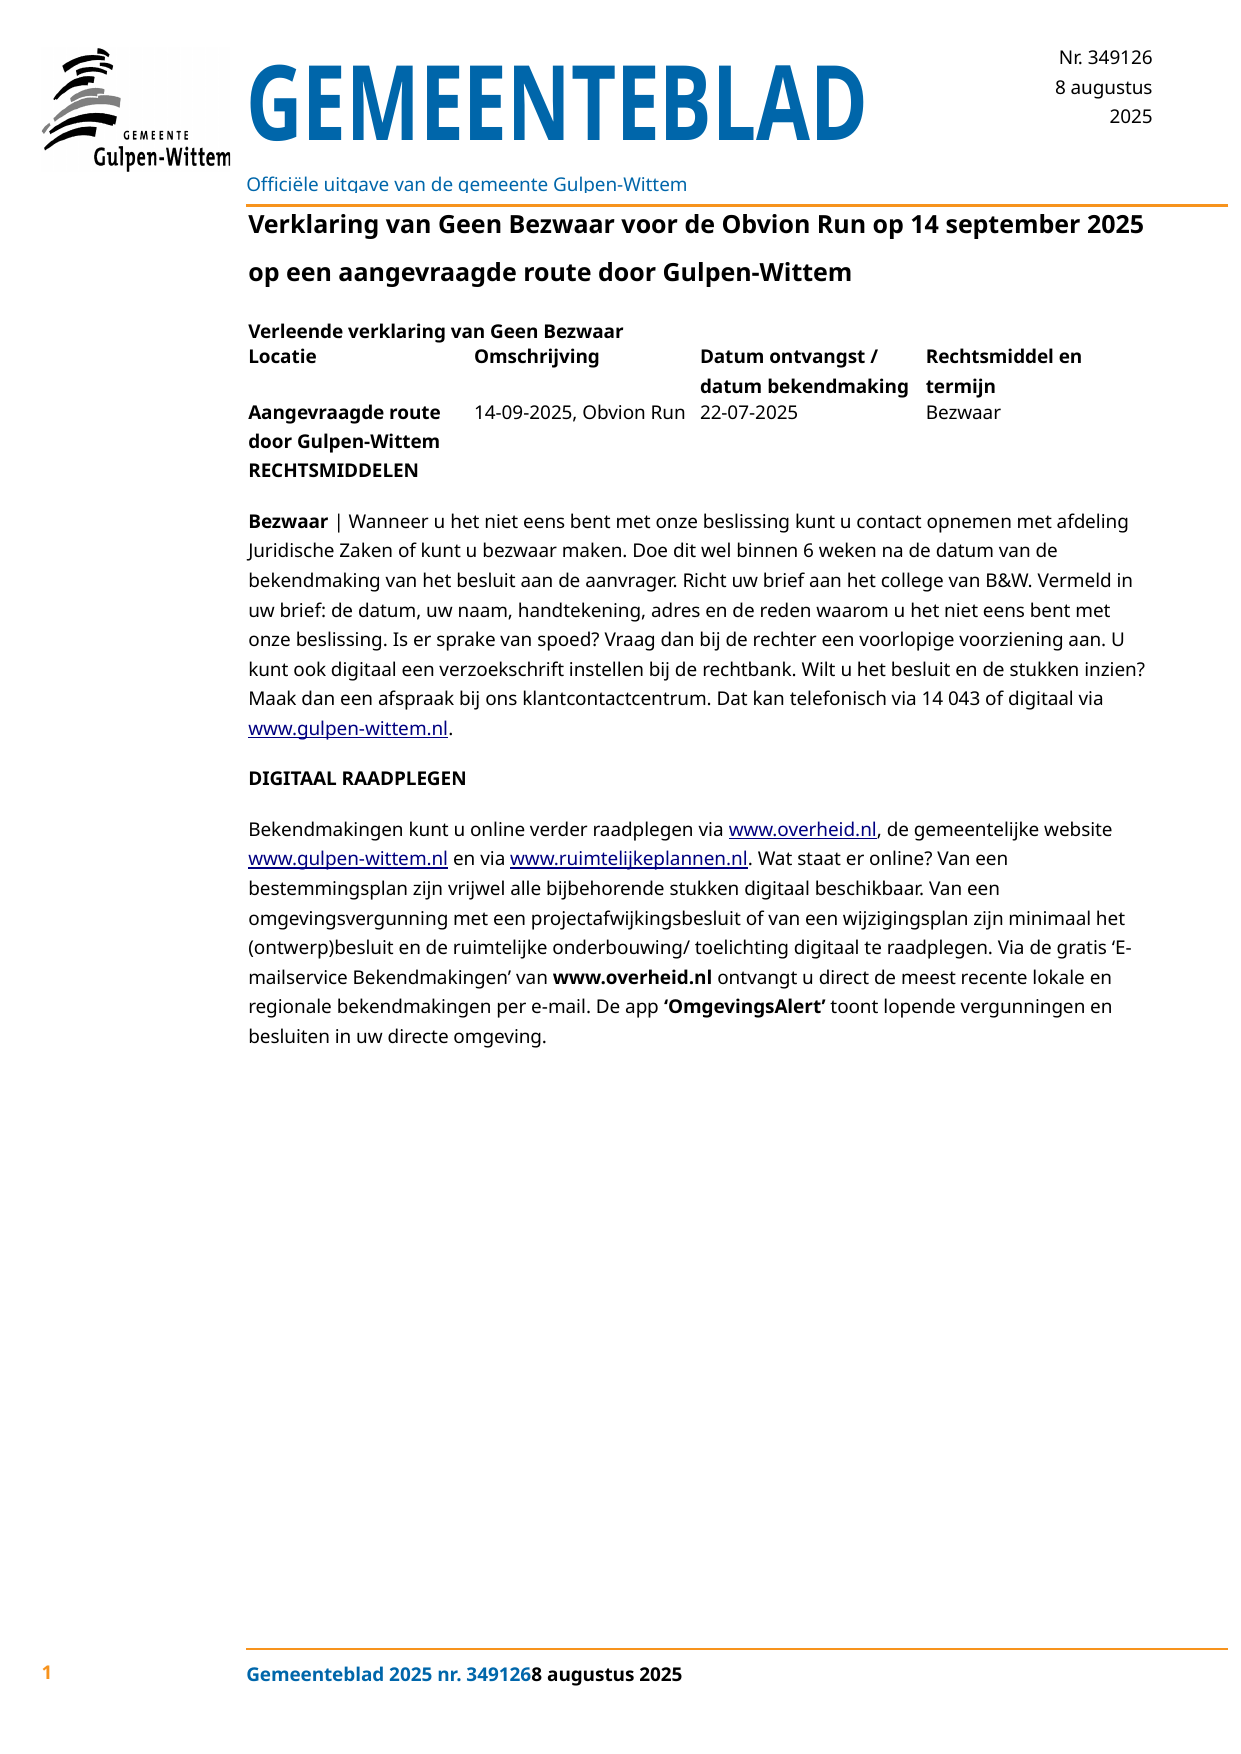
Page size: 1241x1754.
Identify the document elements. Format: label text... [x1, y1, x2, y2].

text Bekendmakingen kunt u online verder raadplegen via www.overheid.nl, de gemeentelijke website www.gulpen-wittem.nl en via www.ruimtelijkeplannen.nl. Wat staat er online? Van een bestemmingsplan zijn vrijwel alle bijbehorende stukken digitaal beschikbaar. Van een omgevingsvergunning met een projectafwijkingsbesluit of van een wijzigingsplan zijn minimaal het (ontwerp)besluit en de ruimtelijke onderbouwing/ toelichting digitaal te raadplegen. Via de gratis ‘E-mailservice Bekendmakingen’ van www.overheid.nl ontvangt u direct de meest recente lokale en regionale bekendmakingen per e-mail. De app ‘OmgevingsAlert’ toont lopende vergunningen en besluiten in uw directe omgeving. [248, 816, 1152, 1049]
table_cell Omschrijving [474, 344, 700, 399]
table_cell Bezwaar [926, 399, 1152, 454]
text RECHTSMIDDELEN [248, 458, 1152, 483]
text Bezwaar | Wanneer u het niet eens bent met onze beslissing kunt u contact opnemen met afdeling Juridische Zaken of kunt u bezwaar maken. Doe dit wel binnen 6 weken na de datum van de bekendmaking van het besluit aan de aanvrager. Richt uw brief aan het college van B&W. Vermeld in uw brief: de datum, uw naam, handtekening, adres en de reden waarom u het niet eens bent met onze beslissing. Is er sprake van spoed? Vraag dan bij de rechter een voorlopige voorziening aan. U kunt ook digitaal een verzoekschrift instellen bij de rechtbank. Wilt u het besluit en de stukken inzien? Maak dan een afspraak bij ons klantcontactcentrum. Dat kan telefonisch via 14 043 of digitaal via www.gulpen-wittem.nl. [248, 508, 1152, 741]
table_cell 14-09-2025, Obvion Run [474, 399, 700, 454]
table_cell Aangevraagde route door Gulpen-Wittem [248, 399, 474, 454]
text DIGITAAL RAADPLEGEN [248, 766, 1152, 791]
table_cell Datum ontvangst / datum bekendmaking [700, 344, 926, 399]
table_cell Rechtsmiddel en termijn [926, 344, 1152, 399]
picture [41, 47, 231, 172]
table_cell Locatie [248, 344, 474, 399]
text Verklaring van Geen Bezwaar voor de Obvion Run op 14 september 2025 op een aangevraagde route door Gulpen-Wittem [248, 207, 1152, 288]
table_header Verleende verklaring van Geen Bezwaar [248, 318, 1152, 344]
table_cell 22-07-2025 [700, 399, 926, 454]
